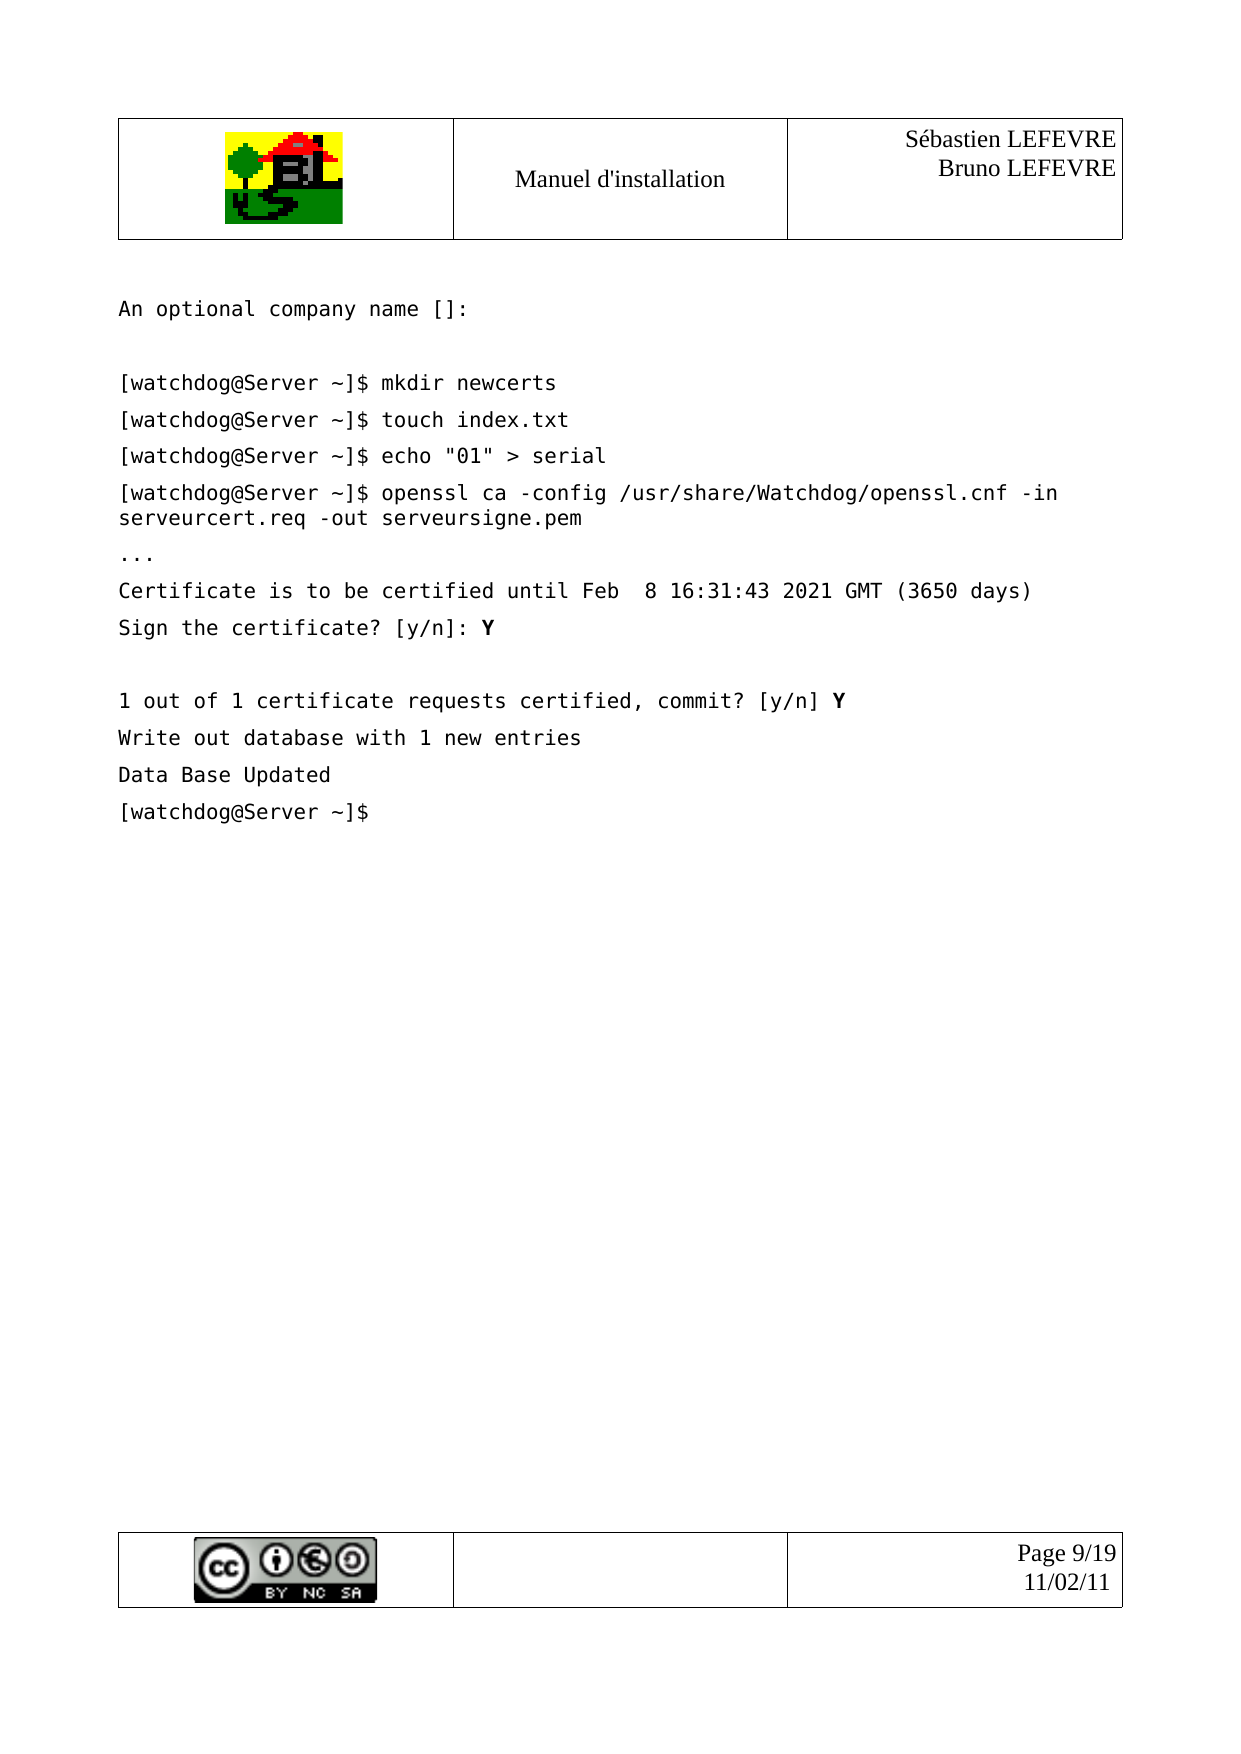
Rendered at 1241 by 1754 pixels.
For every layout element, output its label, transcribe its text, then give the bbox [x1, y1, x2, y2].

text An optional company name []: [118, 297, 1122, 322]
picture [193, 1537, 378, 1603]
text [watchdog@Server ~]$ touch index.txt [118, 408, 1122, 432]
text [watchdog@Server ~]$ echo "01" > serial [118, 444, 1122, 469]
text Sign the certificate? [y/n]: Y [118, 616, 1122, 640]
text Write out database with 1 new entries [118, 726, 1122, 750]
text Data Base Updated [118, 763, 1122, 787]
text 1 out of 1 certificate requests certified, commit? [y/n] Y [118, 689, 1122, 714]
text ... [118, 542, 1122, 567]
text Certificate is to be certified until Feb 8 16:31:43 2021 GMT (3650 days) [118, 579, 1122, 603]
text [watchdog@Server ~]$ openssl ca -config /usr/share/Watchdog/openssl.cnf -in serveurcert.req -out serveursigne.pem [118, 481, 1122, 530]
text [watchdog@Server ~]$ [118, 800, 1122, 824]
text [watchdog@Server ~]$ mkdir newcerts [118, 371, 1122, 395]
picture [225, 132, 343, 224]
